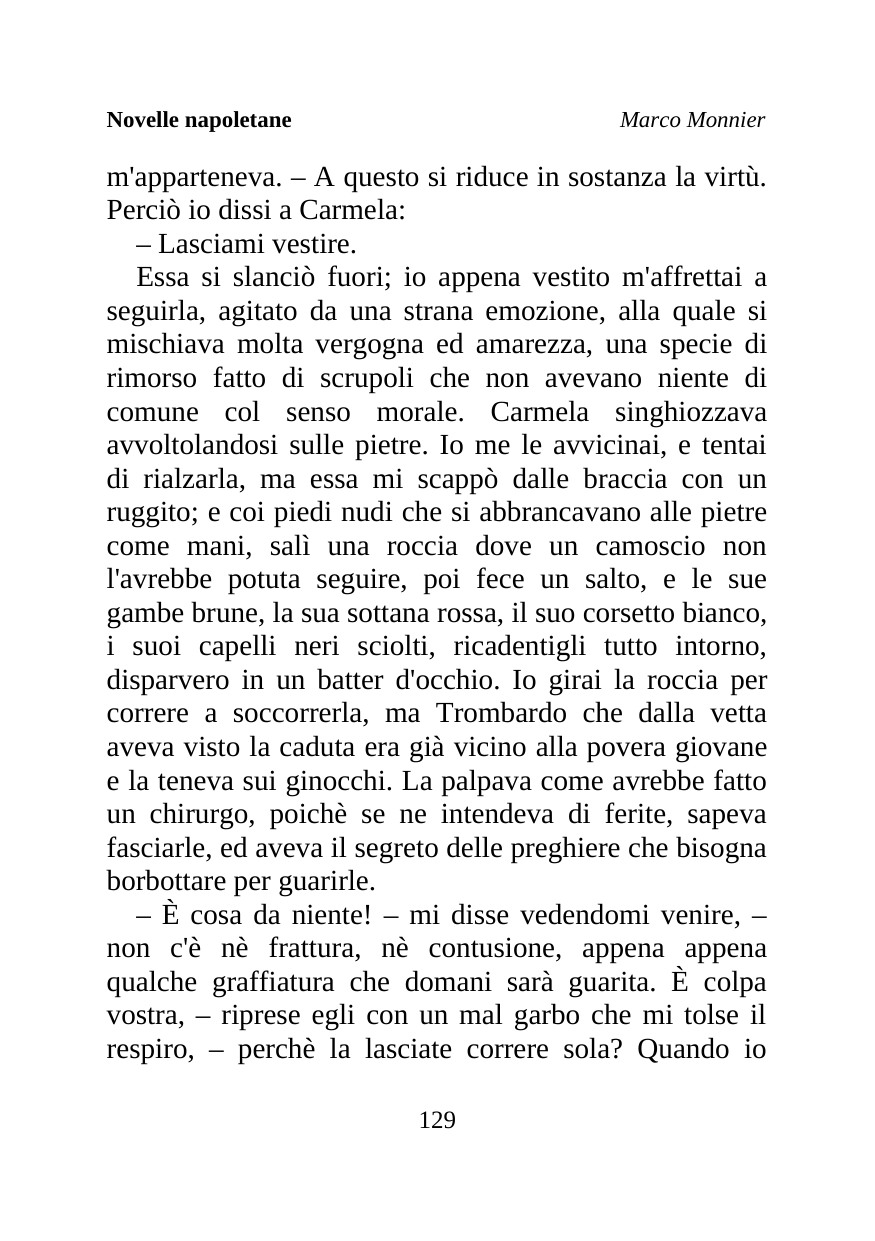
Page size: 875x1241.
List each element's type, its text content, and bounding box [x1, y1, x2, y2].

text – Lasciami vestire. [106, 226, 768, 259]
text m'apparteneva. – A questo si riduce in sostanza la virtù. Perciò io dissi a Carmela: [106, 159, 768, 226]
text Essa si slanciò fuori; io appena vestito m'affrettai a seguirla, agitato da una strana emozione, alla quale si mischiava molta vergogna ed amarezza, una specie di rimorso fatto di scrupoli che non avevano niente di comune col senso morale. Carmela singhiozzava avvoltolandosi sulle pietre. Io me le avvicinai, e tentai di rialzarla, ma essa mi scappò dalle braccia con un ruggito; e coi piedi nudi che si abbrancavano alle pietre come mani, salì una roccia dove un camoscio non l'avrebbe potuta seguire, poi fece un salto, e le sue gambe brune, la sua sottana rossa, il suo corsetto bianco, i suoi capelli neri sciolti, ricadentigli tutto intorno, disparvero in un batter d'occhio. Io girai la roccia per correre a soccorrerla, ma Trombardo che dalla vetta aveva visto la caduta era già vicino alla povera giovane e la teneva sui ginocchi. La palpava come avrebbe fatto un chirurgo, poichè se ne intendeva di ferite, sapeva fasciarle, ed aveva il segreto delle preghiere che bisogna borbottare per guarirle. [106, 259, 768, 897]
text – È cosa da niente! – mi disse vedendomi venire, – non c'è nè frattura, nè contusione, appena appena qualche graffiatura che domani sarà guarita. È colpa vostra, – riprese egli con un mal garbo che mi tolse il respiro, – perchè la lasciate correre sola? Quando io [106, 897, 768, 1064]
